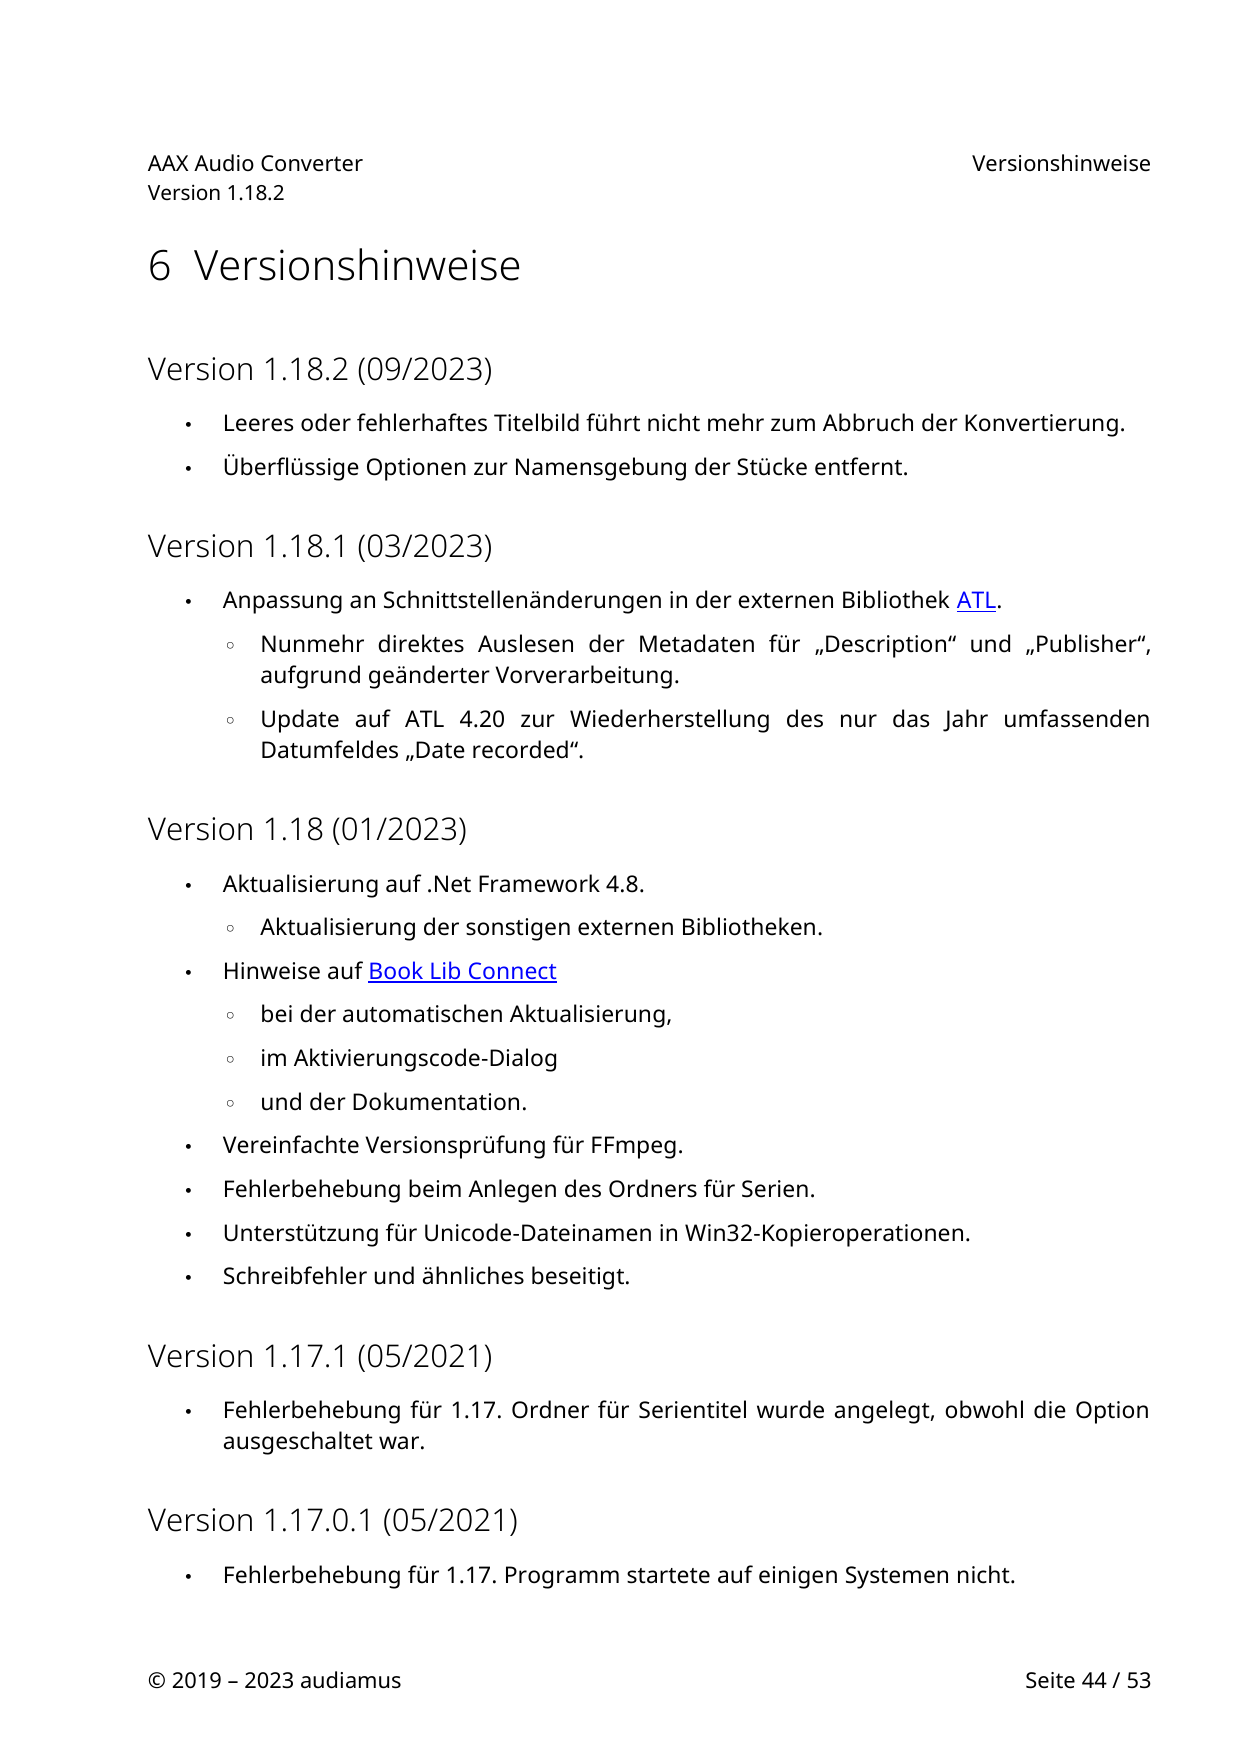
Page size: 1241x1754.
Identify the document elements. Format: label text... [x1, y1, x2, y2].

subtitle Version 1.17.0.1 (05/2021) [148, 1498, 1152, 1541]
list Fehlerbehebung beim Anlegen des Ordners für Serien. [185, 1173, 1152, 1204]
list bei der automatischen Aktualisierung, [223, 998, 1152, 1030]
list Unterstützung für Unicode-Dateinamen in Win32-Kopieroperationen. [185, 1217, 1152, 1248]
list Vereinfachte Versionsprüfung für FFmpeg. [185, 1129, 1152, 1161]
list Fehlerbehebung für 1.17. Ordner für Serientitel wurde angelegt, obwohl die Option ausgeschaltet war. [185, 1394, 1152, 1456]
list Anpassung an Schnittstellenänderungen in der externen Bibliothek ATL. [185, 584, 1152, 615]
list Überflüssige Optionen zur Namensgebung der Stücke entfernt. [185, 451, 1152, 482]
list Nunmehr direktes Auslesen der Metadaten für „Description“ und „Publisher“, aufgrund geänderter Vorverarbeitung. [223, 628, 1152, 690]
subtitle Version 1.18.1 (03/2023) [148, 524, 1152, 566]
list Fehlerbehebung für 1.17. Programm startete auf einigen Systemen nicht. [185, 1559, 1152, 1590]
list Schreibfehler und ähnliches beseitigt. [185, 1260, 1152, 1292]
list Hinweise auf Book Lib Connect [185, 955, 1152, 986]
list Leeres oder fehlerhaftes Titelbild führt nicht mehr zum Abbruch der Konvertierung. [185, 407, 1152, 438]
subtitle Version 1.17.1 (05/2021) [148, 1333, 1152, 1376]
subtitle Versionshinweise [148, 235, 1152, 292]
list und der Dokumentation. [223, 1086, 1152, 1117]
list Update auf ATL 4.20 zur Wiederherstellung des nur das Jahr umfassenden Datumfeldes „Date recorded“. [223, 703, 1152, 765]
subtitle Version 1.18 (01/2023) [148, 807, 1152, 850]
subtitle Version 1.18.2 (09/2023) [148, 347, 1152, 389]
list Aktualisierung auf .Net Framework 4.8. [185, 867, 1152, 899]
list im Aktivierungscode-Dialog [223, 1042, 1152, 1073]
list Aktualisierung der sonstigen externen Bibliotheken. [223, 911, 1152, 942]
